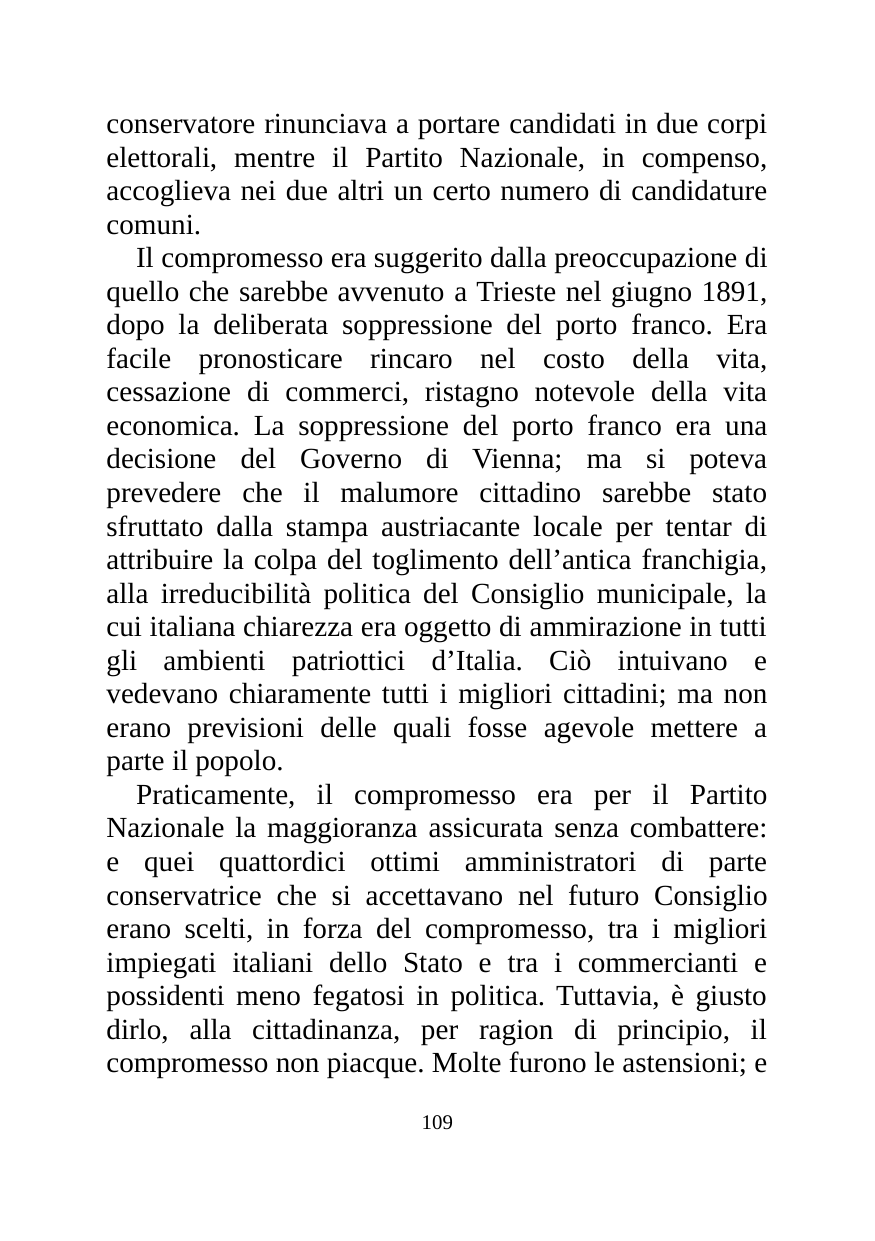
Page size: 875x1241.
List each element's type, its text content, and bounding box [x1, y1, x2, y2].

text Praticamente, il compromesso era per il Partito Nazionale la maggioranza assicurata senza combattere: e quei quattordici ottimi amministratori di parte conservatrice che si accettavano nel futuro Consiglio erano scelti, in forza del compromesso, tra i migliori impiegati italiani dello Stato e tra i commercianti e possidenti meno fegatosi in politica. Tuttavia, è giusto dirlo, alla cittadinanza, per ragion di principio, il compromesso non piacque. Molte furono le astensioni; e [106, 777, 768, 1079]
text conservatore rinunciava a portare candidati in due corpi elettorali, mentre il Partito Nazionale, in compenso, accoglieva nei due altri un certo numero di candidature comuni. [106, 106, 768, 240]
text Il compromesso era suggerito dalla preoccupazione di quello che sarebbe avvenuto a Trieste nel giugno 1891, dopo la deliberata soppressione del porto franco. Era facile pronosticare rincaro nel costo della vita, cessazione di commerci, ristagno notevole della vita economica. La soppressione del porto franco era una decisione del Governo di Vienna; ma si poteva prevedere che il malumore cittadino sarebbe stato sfruttato dalla stampa austriacante locale per tentar di attribuire la colpa del toglimento dell’antica franchigia, alla irreducibilità politica del Consiglio municipale, la cui italiana chiarezza era oggetto di ammirazione in tutti gli ambienti patriottici d’Italia. Ciò intuivano e vedevano chiaramente tutti i migliori cittadini; ma non erano previsioni delle quali fosse agevole mettere a parte il popolo. [106, 240, 768, 777]
